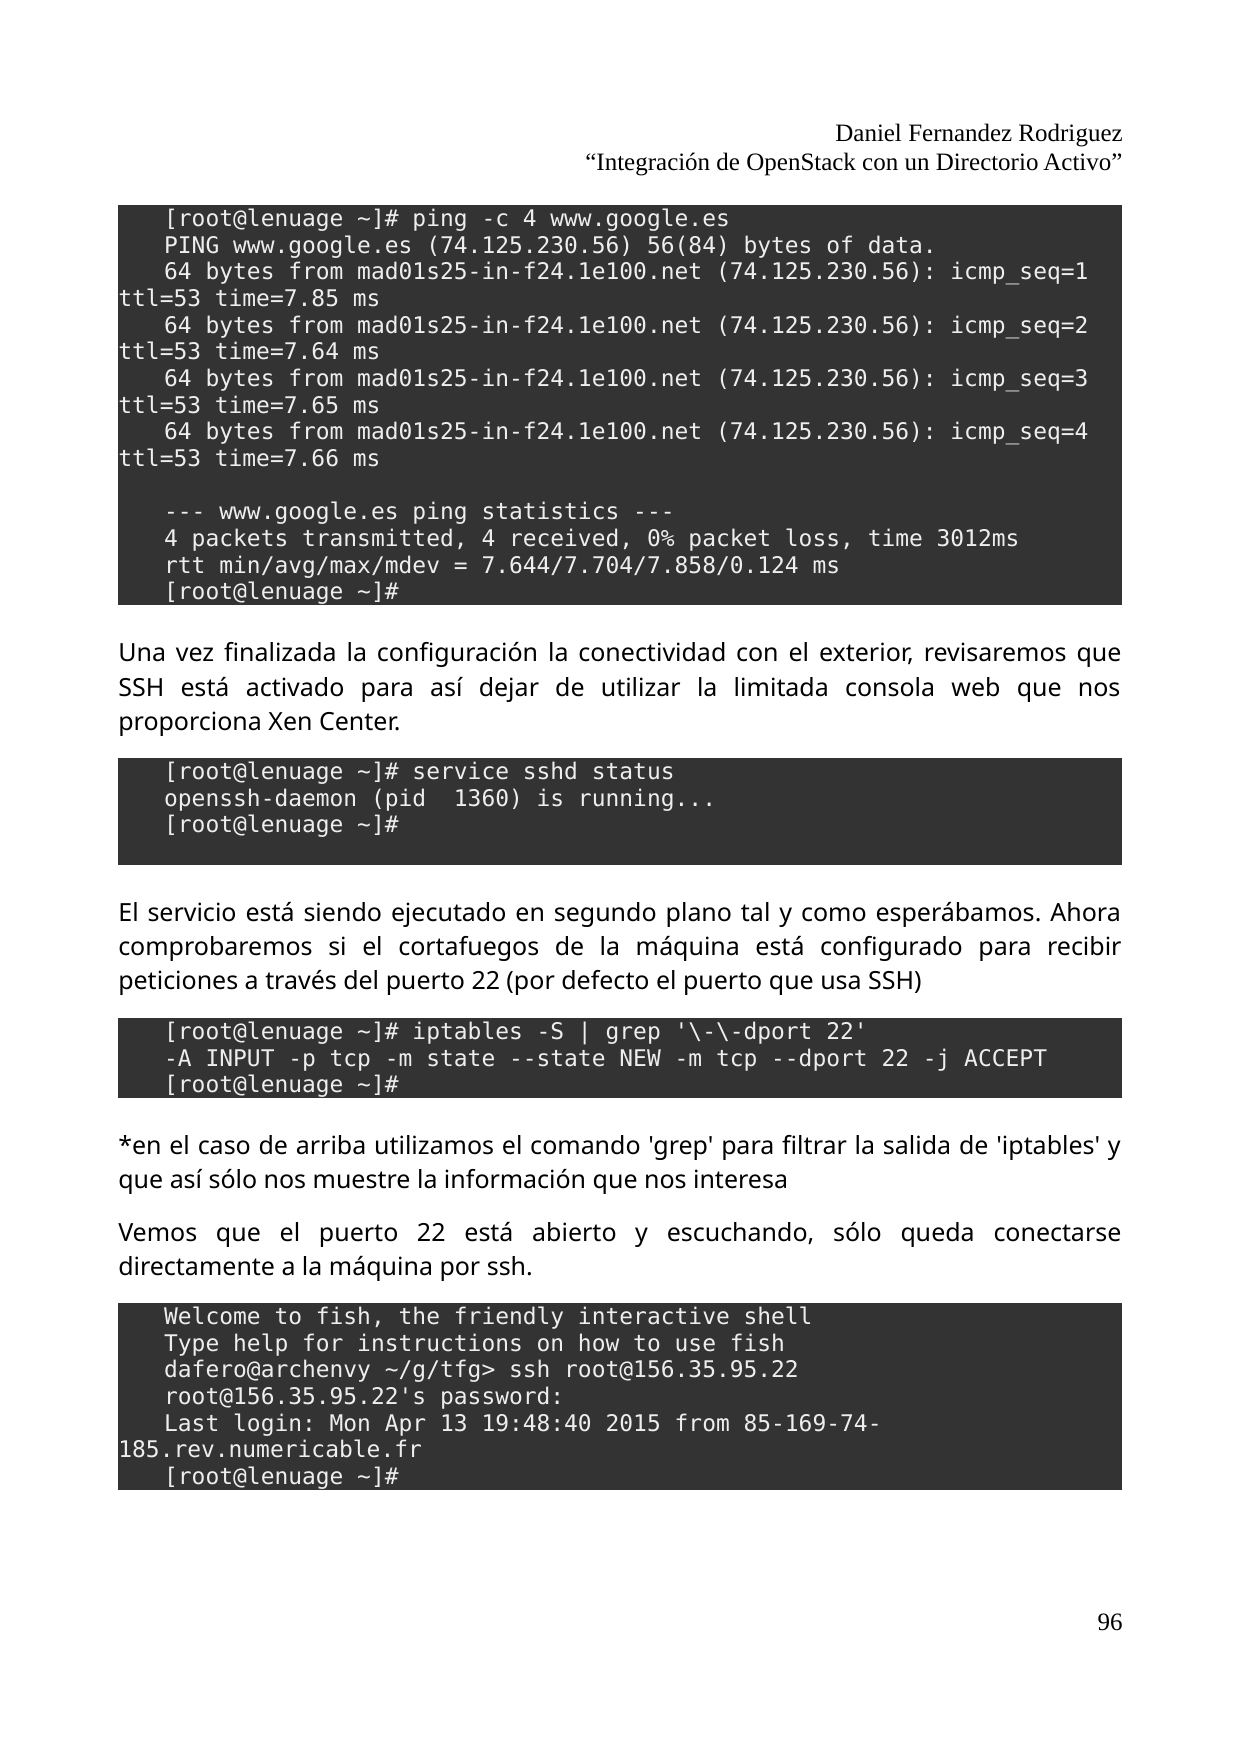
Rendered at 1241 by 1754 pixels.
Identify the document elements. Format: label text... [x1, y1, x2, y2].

text [root@lenuage ~]# iptables -S | grep '\-\-dport 22' [118, 1018, 1122, 1045]
text --- www.google.es ping statistics --- [118, 498, 1122, 525]
text root@156.35.95.22's password: [118, 1383, 1122, 1410]
text PING www.google.es (74.125.230.56) 56(84) bytes of data. [118, 232, 1122, 258]
text dafero@archenvy ~/g/tfg> ssh root@156.35.95.22 [118, 1357, 1122, 1383]
text Last login: Mon Apr 13 19:48:40 2015 from 85-169-74-185.rev.numericable.fr [118, 1410, 1122, 1463]
text Una vez finalizada la configuración la conectividad con el exterior, revisaremos que SSH está activado para así dejar de utilizar la limitada consola web que nos proporciona Xen Center. [118, 635, 1122, 737]
text [root@lenuage ~]# [118, 1071, 1122, 1098]
text *en el caso de arriba utilizamos el comando 'grep' para filtrar la salida de 'iptables' y que así sólo nos muestre la información que nos interesa [118, 1128, 1122, 1196]
text El servicio está siendo ejecutado en segundo plano tal y como esperábamos. Ahora comprobaremos si el cortafuegos de la máquina está configurado para recibir peticiones a través del puerto 22 (por defecto el puerto que usa SSH) [118, 895, 1122, 997]
text rtt min/avg/max/mdev = 7.644/7.704/7.858/0.124 ms [118, 552, 1122, 578]
text 4 packets transmitted, 4 received, 0% packet loss, time 3012ms [118, 525, 1122, 552]
text 64 bytes from mad01s25-in-f24.1e100.net (74.125.230.56): icmp_seq=4 ttl=53 time=7.66 ms [118, 418, 1122, 472]
text -A INPUT -p tcp -m state --state NEW -m tcp --dport 22 -j ACCEPT [118, 1045, 1122, 1071]
text openssh-daemon (pid 1360) is running... [118, 785, 1122, 812]
text [root@lenuage ~]# service sshd status [118, 758, 1122, 785]
text 64 bytes from mad01s25-in-f24.1e100.net (74.125.230.56): icmp_seq=3 ttl=53 time=7.65 ms [118, 365, 1122, 418]
text 64 bytes from mad01s25-in-f24.1e100.net (74.125.230.56): icmp_seq=2 ttl=53 time=7.64 ms [118, 312, 1122, 365]
text [root@lenuage ~]# ping -c 4 www.google.es [118, 205, 1122, 232]
text [root@lenuage ~]# [118, 812, 1122, 838]
text Vemos que el puerto 22 está abierto y escuchando, sólo queda conectarse directamente a la máquina por ssh. [118, 1214, 1122, 1282]
text 64 bytes from mad01s25-in-f24.1e100.net (74.125.230.56): icmp_seq=1 ttl=53 time=7.85 ms [118, 258, 1122, 312]
text [root@lenuage ~]# [118, 1463, 1122, 1490]
text Welcome to fish, the friendly interactive shell [118, 1303, 1122, 1330]
text [root@lenuage ~]# [118, 578, 1122, 605]
text Type help for instructions on how to use fish [118, 1330, 1122, 1357]
